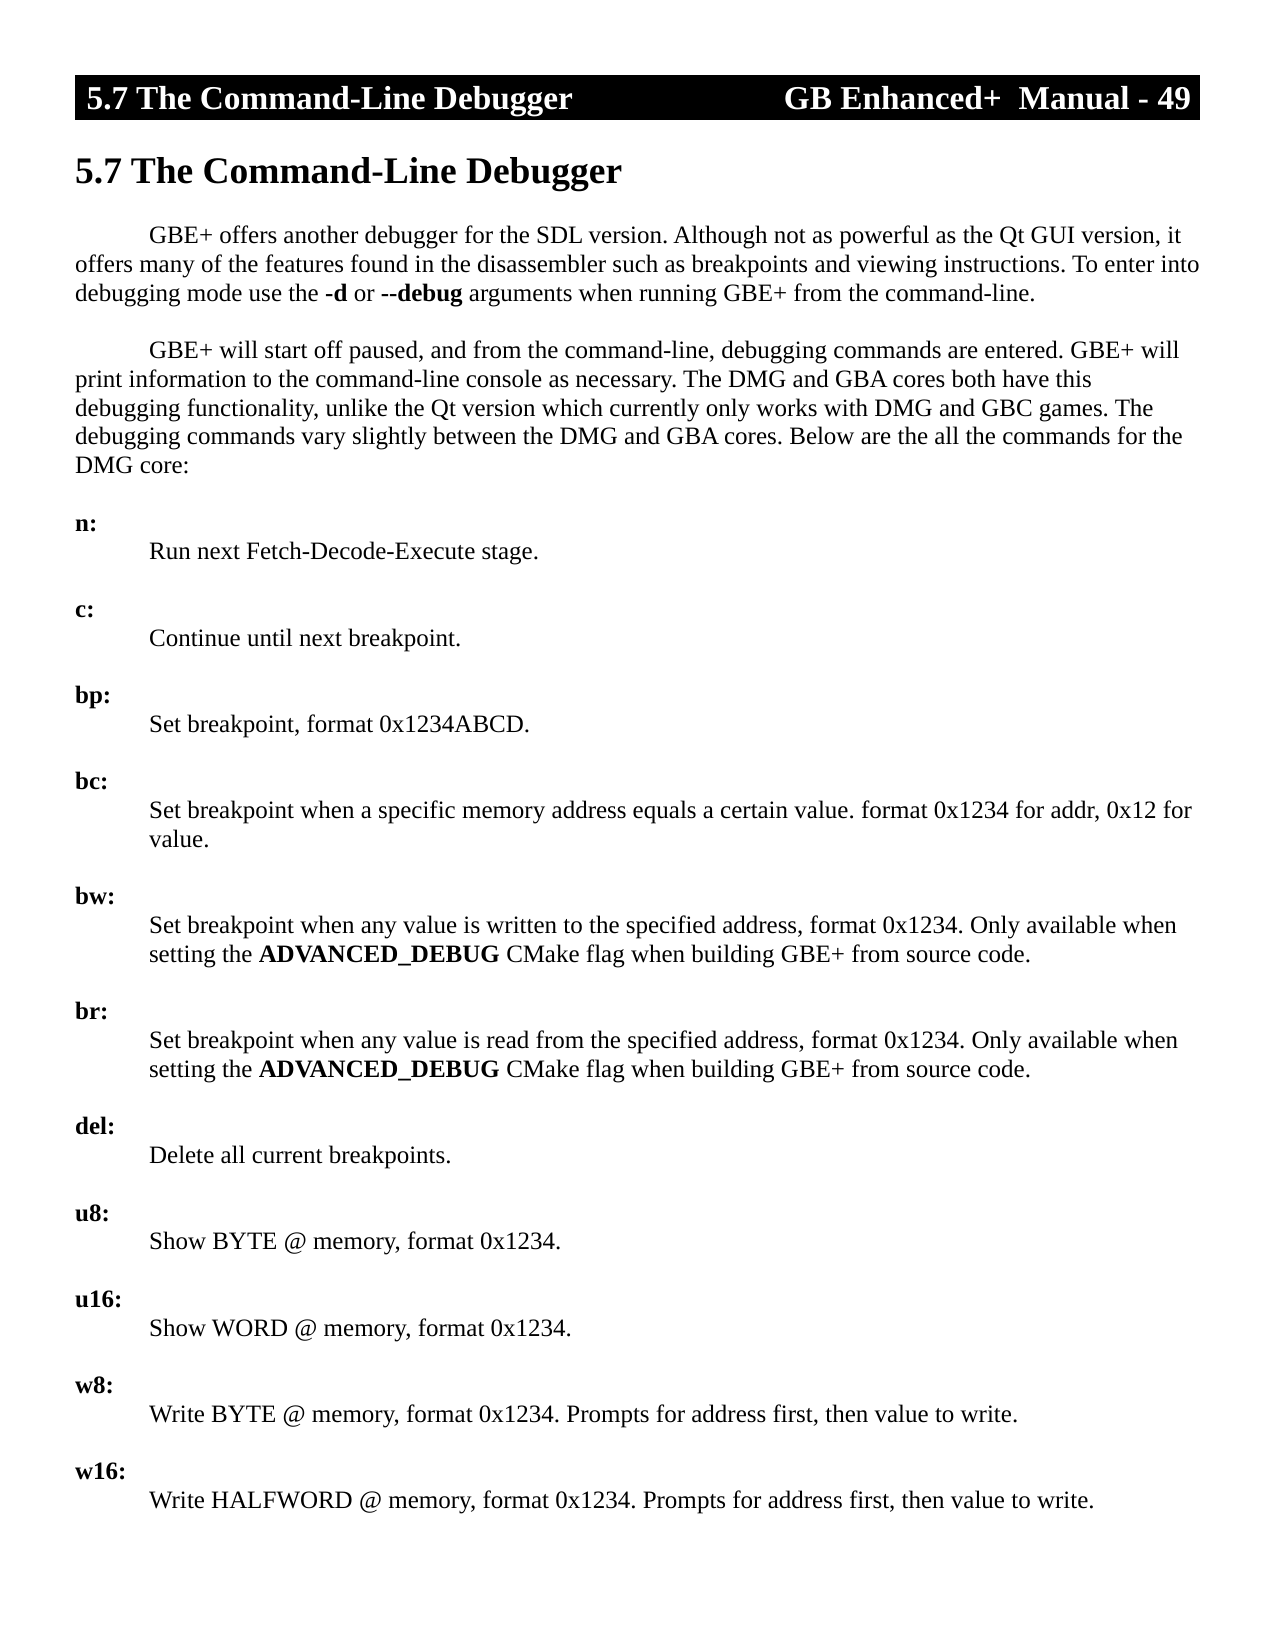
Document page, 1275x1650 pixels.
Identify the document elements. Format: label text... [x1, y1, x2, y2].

text Set breakpoint when any value is read from the specified address, format 0x1234. Only available when setting the ADVANCED_DEBUG CMake flag when building GBE+ from source code. [75, 1025, 1200, 1083]
text br: [75, 996, 1200, 1025]
text c: [75, 594, 1200, 623]
text Show WORD @ memory, format 0x1234. [75, 1313, 1200, 1341]
text u16: [75, 1284, 1200, 1313]
text GBE+ offers another debugger for the SDL version. Although not as powerful as the Qt GUI version, it offers many of the features found in the disassembler such as breakpoints and viewing instructions. To enter into debugging mode use the -d or --debug arguments when running GBE+ from the command-line. [75, 220, 1200, 306]
text 5.7 The Command-Line Debugger [75, 148, 1200, 191]
text bp: [75, 680, 1200, 709]
text Write HALFWORD @ memory, format 0x1234. Prompts for address first, then value to write. [75, 1485, 1200, 1514]
text bw: [75, 881, 1200, 910]
text GBE+ will start off paused, and from the command-line, debugging commands are entered. GBE+ will print information to the command-line console as necessary. The DMG and GBA cores both have this debugging functionality, unlike the Qt version which currently only works with DMG and GBC games. The debugging commands vary slightly between the DMG and GBA cores. Below are the all the commands for the DMG core: [75, 335, 1200, 479]
text Set breakpoint when any value is written to the specified address, format 0x1234. Only available when setting the ADVANCED_DEBUG CMake flag when building GBE+ from source code. [75, 910, 1200, 968]
text bc: [75, 766, 1200, 795]
text del: [75, 1111, 1200, 1140]
text Set breakpoint when a specific memory address equals a certain value. format 0x1234 for addr, 0x12 for value. [75, 795, 1200, 853]
text u8: [75, 1198, 1200, 1226]
text Set breakpoint, format 0x1234ABCD. [75, 709, 1200, 738]
text Run next Fetch-Decode-Execute stage. [75, 536, 1200, 565]
text w8: [75, 1370, 1200, 1399]
text Write BYTE @ memory, format 0x1234. Prompts for address first, then value to write. [75, 1399, 1200, 1428]
text 5.7 The Command-Line Debugger GB Enhanced+ Manual - 49 [75, 75, 1200, 119]
text Delete all current breakpoints. [75, 1140, 1200, 1169]
text w16: [75, 1456, 1200, 1485]
text n: [75, 508, 1200, 536]
text Continue until next breakpoint. [75, 623, 1200, 651]
text Show BYTE @ memory, format 0x1234. [75, 1226, 1200, 1255]
